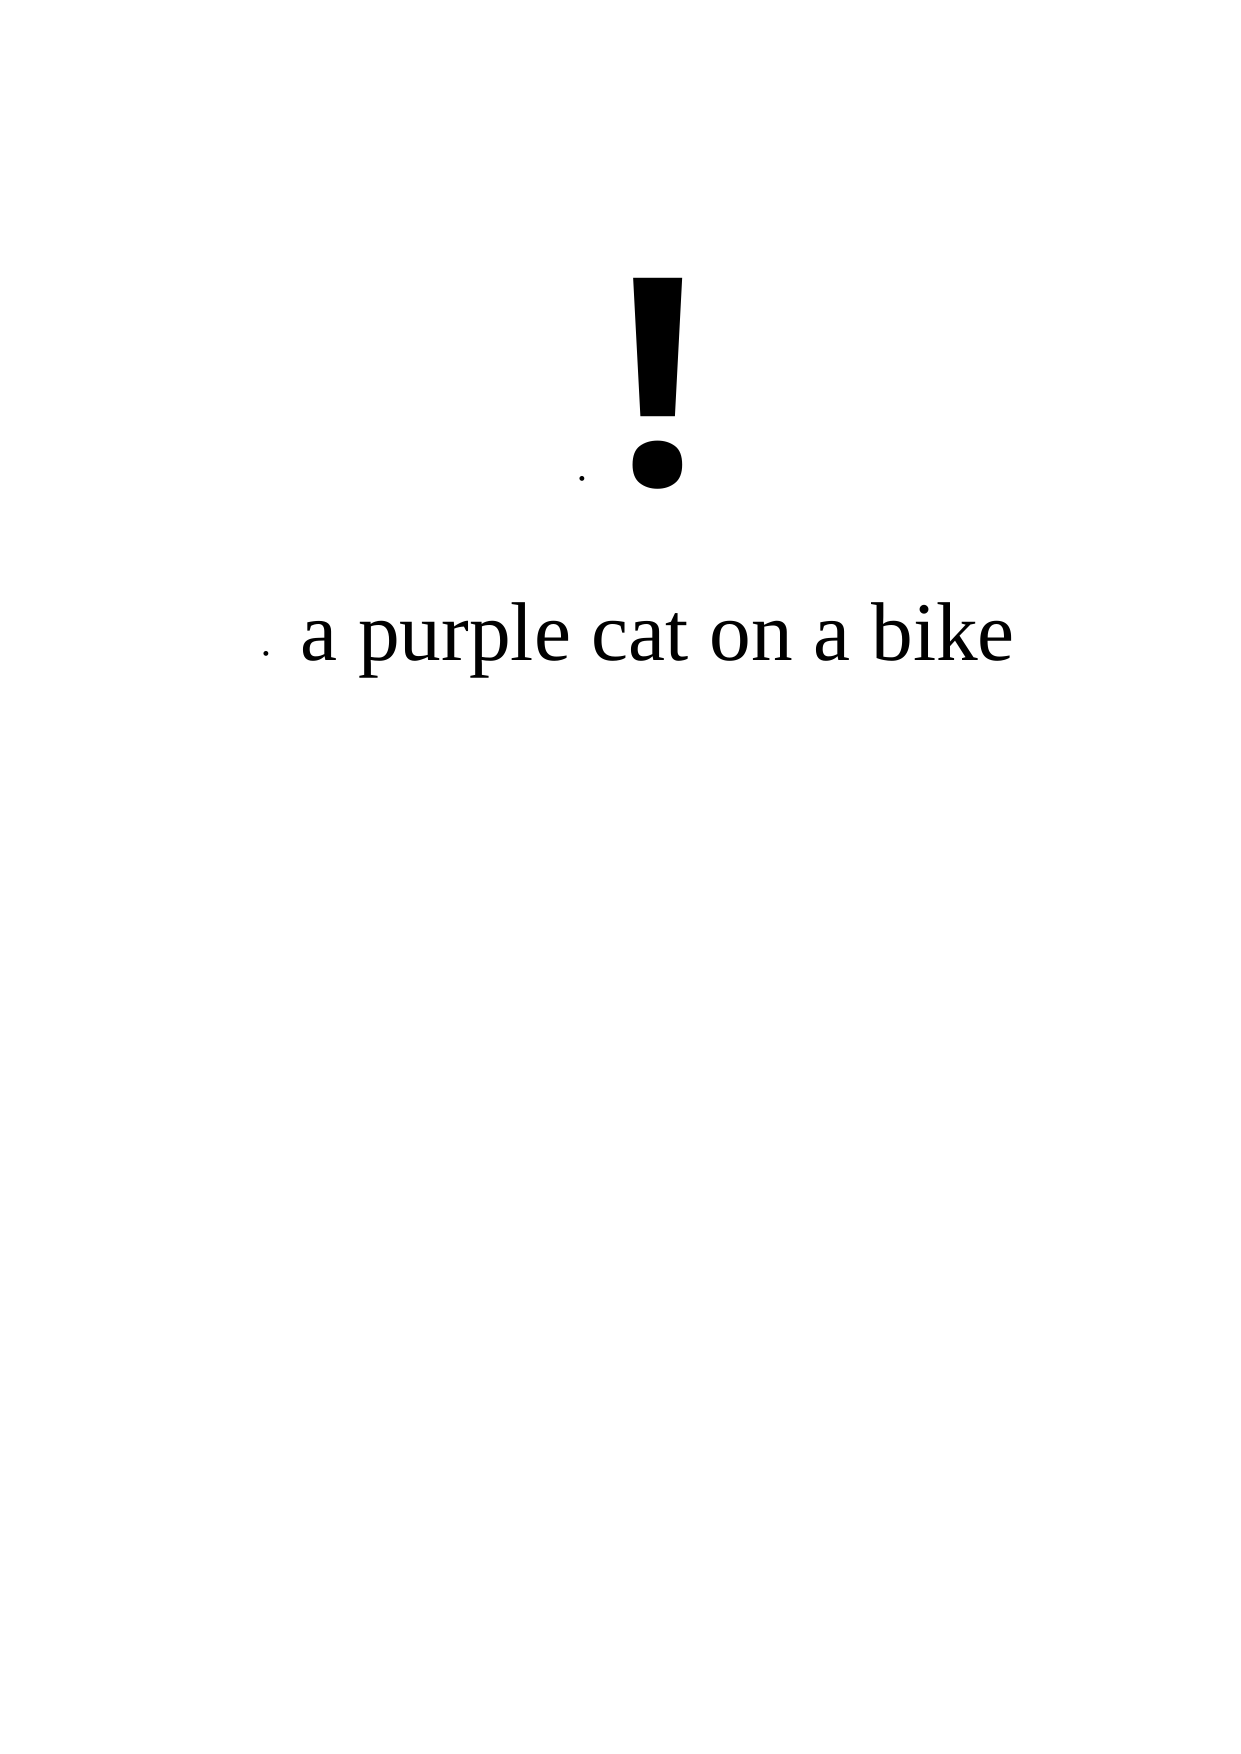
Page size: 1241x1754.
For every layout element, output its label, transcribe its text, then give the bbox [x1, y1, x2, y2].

list a purple cat on a bike [187, 583, 1090, 679]
subtitle ! [187, 175, 1090, 570]
